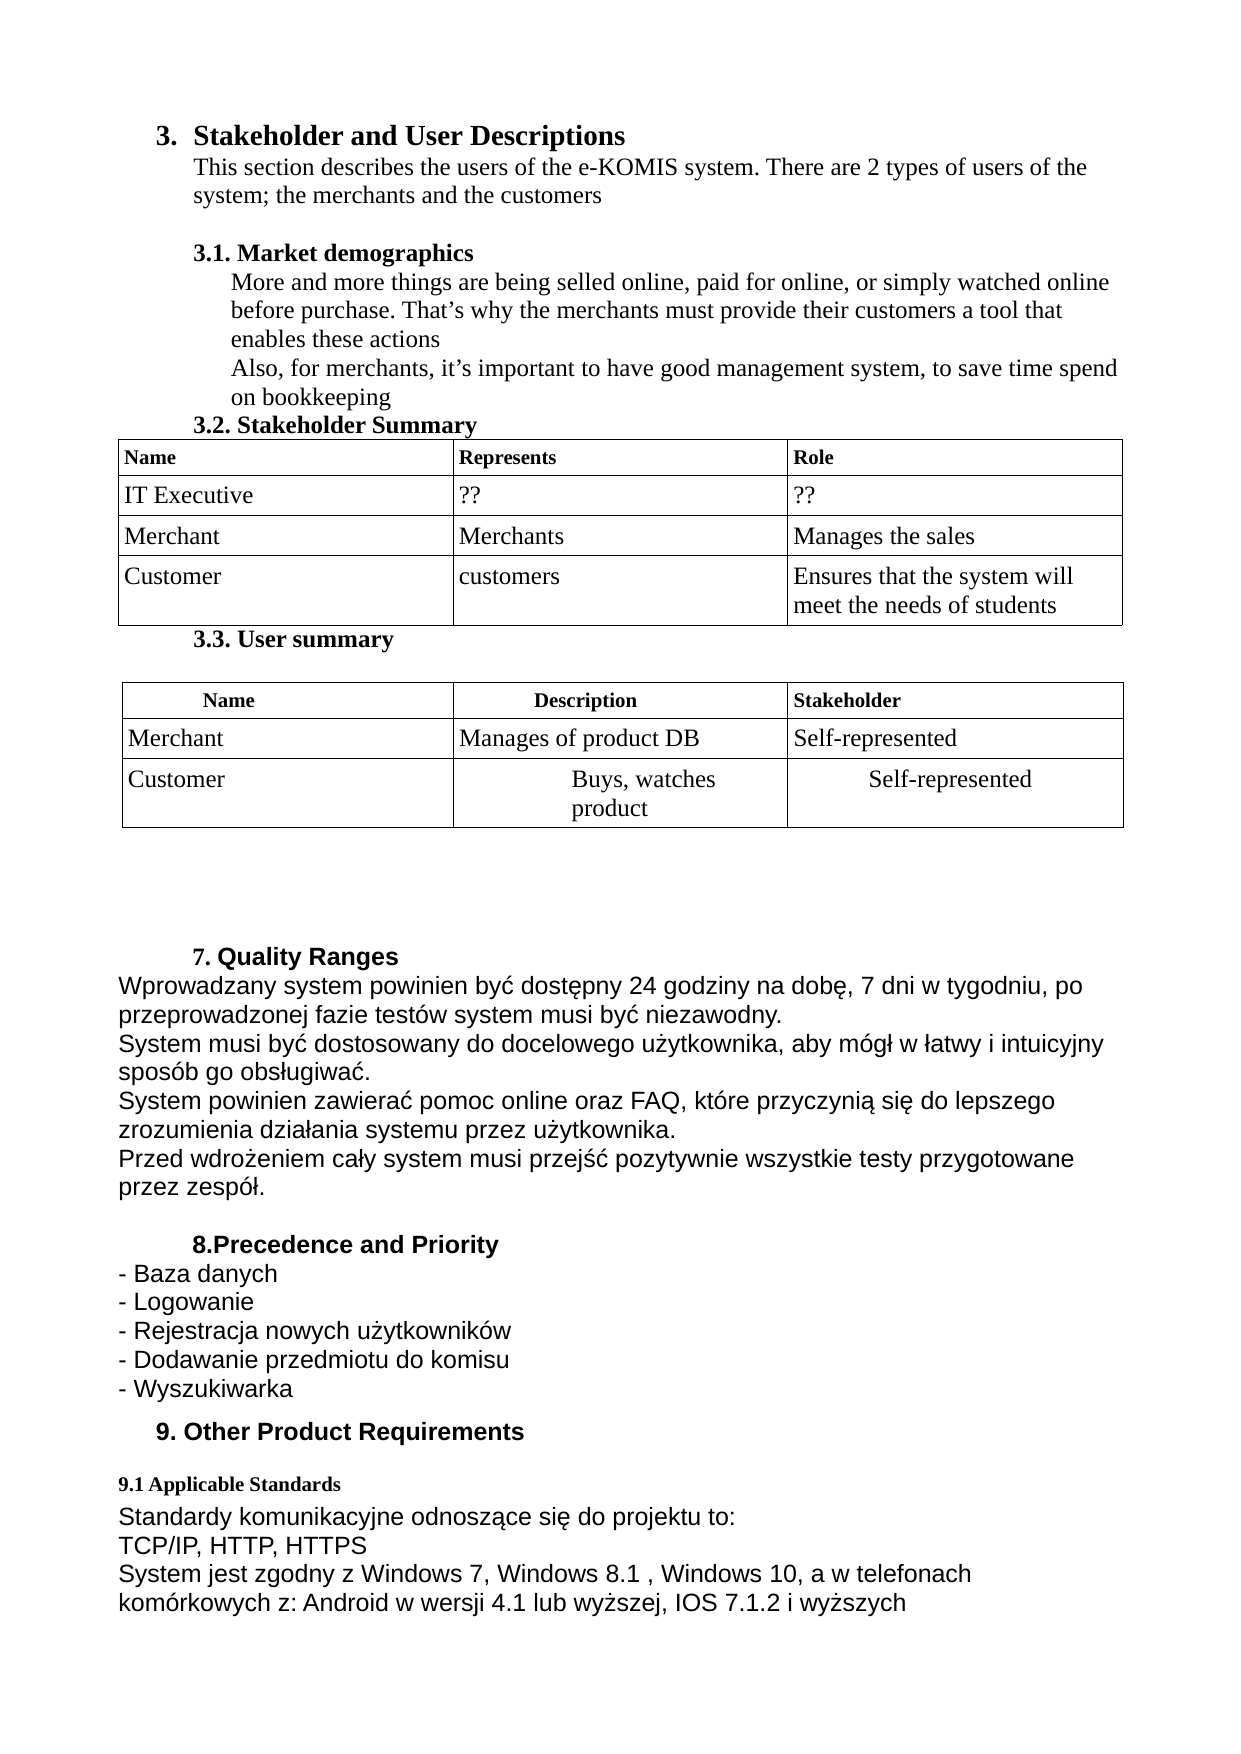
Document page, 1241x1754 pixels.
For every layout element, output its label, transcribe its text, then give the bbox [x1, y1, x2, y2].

list User summary [193, 626, 1122, 653]
table_cell Ensures that the system will meet the needs of students [788, 556, 1122, 624]
subtitle 9. Other Product Requirements [156, 1417, 1122, 1446]
text 7. Quality Ranges [118, 942, 1122, 971]
table_header Represents [454, 440, 787, 475]
table_header Name [123, 683, 453, 718]
table_cell Manages the sales [788, 516, 1122, 555]
text System powinien zawierać pomoc online oraz FAQ, które przyczynią się do lepszego zrozumienia działania systemu przez użytkownika. [118, 1086, 1122, 1143]
table_cell IT Executive [119, 476, 453, 515]
table_header Stakeholder [788, 683, 1123, 718]
table_cell customers [454, 556, 787, 624]
text System jest zgodny z Windows 7, Windows 8.1 , Windows 10, a w telefonach komórkowych z: Android w wersji 4.1 lub wyższej, IOS 7.1.2 i wyższych [118, 1559, 1122, 1617]
table_header Name [119, 440, 453, 475]
list Also, for merchants, it’s important to have good management system, to save time spend on bookkeeping [193, 353, 1122, 410]
text - Logowanie [118, 1287, 1122, 1316]
text Standardy komunikacyjne odnoszące się do projektu to: [118, 1502, 1122, 1531]
table_header Role [788, 440, 1122, 475]
table_cell Manages of product DB [454, 719, 787, 758]
text Wprowadzany system powinien być dostępny 24 godziny na dobę, 7 dni w tygodniu, po przeprowadzonej fazie testów system musi być niezawodny. [118, 971, 1122, 1028]
subtitle 9.1 Applicable Standards [118, 1471, 1122, 1496]
table_cell Self-represented [788, 719, 1123, 758]
list More and more things are being selled online, paid for online, or simply watched online before purchase. That’s why the merchants must provide their customers a tool that enables these actions [193, 267, 1122, 353]
table_cell Self-represented [788, 759, 1123, 827]
table_cell Customer [119, 556, 453, 624]
table_header Description [454, 683, 787, 718]
table_cell ?? [454, 476, 787, 515]
text - Rejestracja nowych użytkowników [118, 1316, 1122, 1345]
table_cell Merchants [454, 516, 787, 555]
table_cell Merchant [123, 719, 453, 758]
text - Wyszukiwarka [118, 1373, 1122, 1402]
text 8.Precedence and Priority [118, 1230, 1122, 1258]
text Przed wdrożeniem cały system musi przejść pozytywnie wszystkie testy przygotowane przez zespół. [118, 1143, 1122, 1201]
text - Baza danych [118, 1258, 1122, 1287]
text - Dodawanie przedmiotu do komisu [118, 1345, 1122, 1373]
text TCP/IP, HTTP, HTTPS [118, 1531, 1122, 1559]
table_cell Customer [123, 759, 453, 827]
table_cell ?? [788, 476, 1122, 515]
list This section describes the users of the e-KOMIS system. There are 2 types of users of the system; the merchants and the customers [156, 152, 1122, 209]
list Stakeholder Summary [193, 410, 1122, 439]
text System musi być dostosowany do docelowego użytkownika, aby mógł w łatwy i intuicyjny sposób go obsługiwać. [118, 1028, 1122, 1086]
list Market demographics [193, 238, 1122, 267]
table_cell Buys, watches product [454, 759, 787, 827]
list Stakeholder and User Descriptions [156, 118, 1122, 152]
table_cell Merchant [119, 516, 453, 555]
